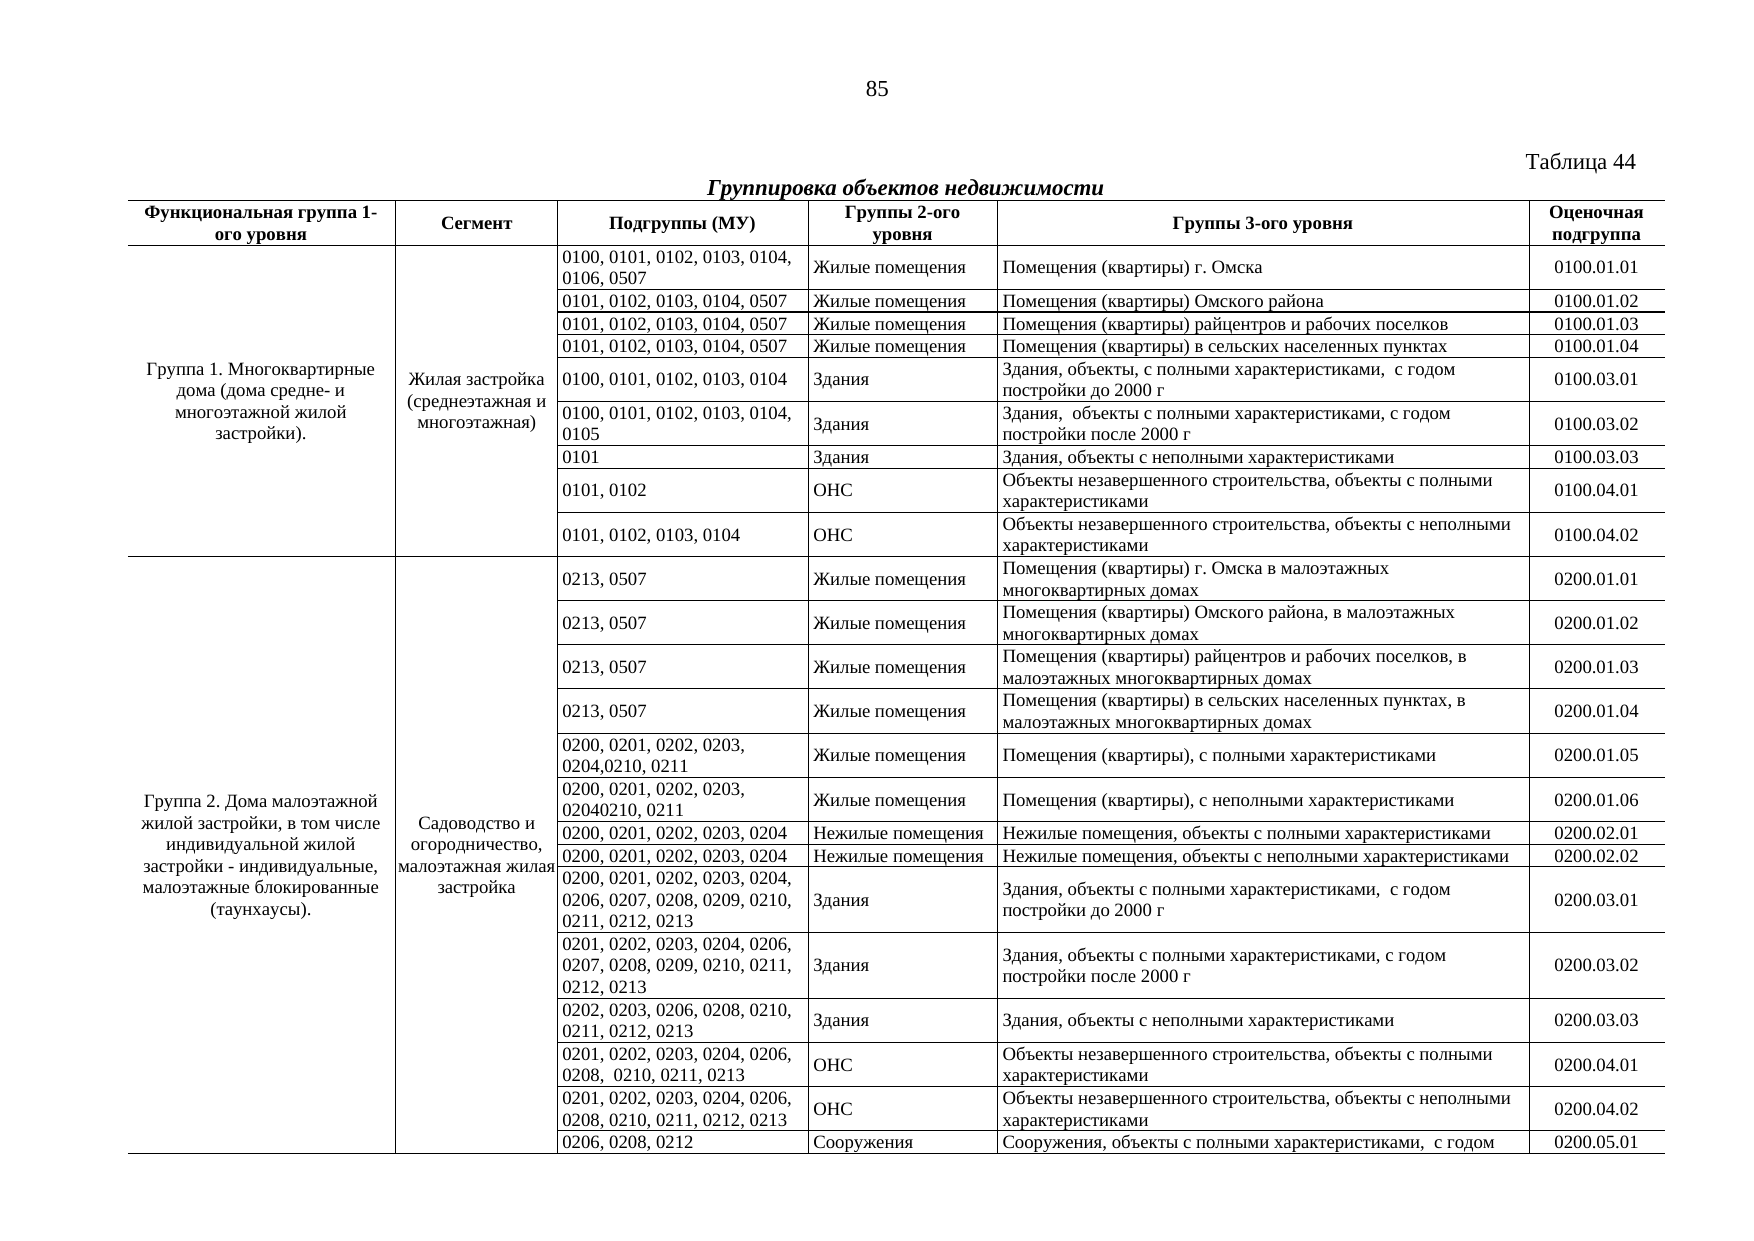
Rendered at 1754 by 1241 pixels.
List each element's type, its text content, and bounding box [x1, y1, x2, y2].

table_cell Жилые помещения [809, 557, 997, 600]
table_cell 0200.03.03 [1530, 999, 1665, 1042]
table_cell Объекты незавершенного строительства, объекты с полными характеристиками [998, 469, 1529, 512]
table_cell 0200.04.01 [1530, 1043, 1665, 1086]
table_cell 0200.04.02 [1530, 1087, 1665, 1130]
table_cell 0200, 0201, 0202, 0203, 0204 [558, 822, 808, 843]
table_cell Здания [809, 446, 997, 467]
table_cell Здания, объекты с полными характеристиками, с годом постройки после 2000 г [998, 933, 1529, 997]
table_cell 0200.01.05 [1530, 734, 1665, 777]
table_cell Жилые помещения [809, 778, 997, 821]
table_cell Жилые помещения [809, 645, 997, 688]
table_cell 0100.01.01 [1530, 246, 1665, 289]
table_cell Объекты незавершенного строительства, объекты с неполными характеристиками [998, 513, 1529, 556]
table_cell Помещения (квартиры) райцентров и рабочих поселков [998, 313, 1529, 334]
table_header Группы 3-ого уровня [998, 201, 1529, 244]
table_cell Группа 1. Многоквартирные дома (дома средне- и многоэтажной жилой застройки). [128, 246, 395, 556]
table_cell Здания, объекты с полными характеристиками, с годом постройки после 2000 г [998, 402, 1529, 445]
text Таблица 44 [118, 148, 1636, 174]
table_cell Объекты незавершенного строительства, объекты с полными характеристиками [998, 1043, 1529, 1086]
table_cell 0200.01.06 [1530, 778, 1665, 821]
table_cell Здания [809, 402, 997, 445]
table_cell Жилые помещения [809, 601, 997, 644]
table_cell 0100, 0101, 0102, 0103, 0104 [558, 358, 808, 401]
table_cell Объекты незавершенного строительства, объекты с неполными характеристиками [998, 1087, 1529, 1130]
table_cell 0100.03.02 [1530, 402, 1665, 445]
table_cell ОНС [809, 1087, 997, 1130]
table_cell 0202, 0203, 0206, 0208, 0210, 0211, 0212, 0213 [558, 999, 808, 1042]
table_header Группы 2-ого уровня [809, 201, 997, 244]
table_cell 0101, 0102, 0103, 0104, 0507 [558, 290, 808, 311]
table_cell ОНС [809, 469, 997, 512]
table_cell Группа 2. Дома малоэтажной жилой застройки, в том числе индивидуальной жилой застройки - индивидуальные, малоэтажные блокированные (таунхаусы). [128, 557, 395, 1153]
table_cell 0100.01.04 [1530, 335, 1665, 357]
table_cell 0200.02.01 [1530, 822, 1665, 843]
table_cell 0201, 0202, 0203, 0204, 0206, 0208, 0210, 0211, 0212, 0213 [558, 1087, 808, 1130]
table_header Сегмент [396, 201, 557, 244]
table_cell 0200.01.01 [1530, 557, 1665, 600]
table_cell 0201, 0202, 0203, 0204, 0206, 0208, 0210, 0211, 0213 [558, 1043, 808, 1086]
table_cell Жилая застройка (среднеэтажная и многоэтажная) [396, 246, 557, 556]
table_cell 0100.04.02 [1530, 513, 1665, 556]
table_cell Помещения (квартиры) Омского района [998, 290, 1529, 311]
table_header Подгруппы (МУ) [558, 201, 808, 244]
table_cell Жилые помещения [809, 246, 997, 289]
table_cell Нежилые помещения, объекты с полными характеристиками [998, 822, 1529, 843]
table_cell Здания, объекты, с полными характеристиками, с годом постройки до 2000 г [998, 358, 1529, 401]
table_cell Нежилые помещения [809, 845, 997, 866]
table_cell 0200, 0201, 0202, 0203, 0204,0210, 0211 [558, 734, 808, 777]
table_cell 0200.01.04 [1530, 689, 1665, 732]
table_cell 0100.01.02 [1530, 290, 1665, 311]
table_cell Помещения (квартиры) г. Омска [998, 246, 1529, 289]
table_cell 0100.04.01 [1530, 469, 1665, 512]
table_header Функциональная группа 1-ого уровня [128, 201, 395, 244]
table_cell Здания [809, 358, 997, 401]
table_cell Помещения (квартиры), с неполными характеристиками [998, 778, 1529, 821]
table_cell 0100.03.01 [1530, 358, 1665, 401]
table_cell Нежилые помещения, объекты с неполными характеристиками [998, 845, 1529, 866]
table_cell 0100.03.03 [1530, 446, 1665, 467]
table_cell Здания, объекты с неполными характеристиками [998, 446, 1529, 467]
table_cell 0200.01.03 [1530, 645, 1665, 688]
table_cell 0200.05.01 [1530, 1131, 1665, 1153]
table_cell Помещения (квартиры) в сельских населенных пунктах, в малоэтажных многоквартирных домах [998, 689, 1529, 732]
table_cell 0100.01.03 [1530, 313, 1665, 334]
table_cell Помещения (квартиры) в сельских населенных пунктах [998, 335, 1529, 357]
table_cell 0101 [558, 446, 808, 467]
table_cell 0200.03.01 [1530, 867, 1665, 932]
table_cell Жилые помещения [809, 290, 997, 311]
table_cell 0200, 0201, 0202, 0203, 0204, 0206, 0207, 0208, 0209, 0210, 0211, 0212, 0213 [558, 867, 808, 932]
table_cell Садоводство и огородничество, малоэтажная жилая застройка [396, 557, 557, 1153]
table_header Оценочная подгруппа [1530, 201, 1665, 244]
table_cell Жилые помещения [809, 689, 997, 732]
table_cell Здания, объекты с полными характеристиками, с годом постройки до 2000 г [998, 867, 1529, 932]
table_cell 0200.02.02 [1530, 845, 1665, 866]
table_cell Здания [809, 867, 997, 932]
table_cell 0206, 0208, 0212 [558, 1131, 808, 1153]
table_cell 0101, 0102, 0103, 0104, 0507 [558, 335, 808, 357]
table_cell Нежилые помещения [809, 822, 997, 843]
table_cell Жилые помещения [809, 335, 997, 357]
table_cell Помещения (квартиры) Омского района, в малоэтажных многоквартирных домах [998, 601, 1529, 644]
table_cell 0213, 0507 [558, 601, 808, 644]
table_cell 0200, 0201, 0202, 0203, 02040210, 0211 [558, 778, 808, 821]
table_cell Помещения (квартиры) г. Омска в малоэтажных многоквартирных домах [998, 557, 1529, 600]
table_cell 0213, 0507 [558, 557, 808, 600]
table_cell Сооружения, объекты с полными характеристиками, с годом [998, 1131, 1529, 1153]
table_cell 0200.01.02 [1530, 601, 1665, 644]
table_cell Жилые помещения [809, 734, 997, 777]
text Группировка объектов недвижимости [118, 174, 1636, 200]
table_cell 0101, 0102, 0103, 0104 [558, 513, 808, 556]
table_cell 0200.03.02 [1530, 933, 1665, 997]
table_cell 0100, 0101, 0102, 0103, 0104, 0106, 0507 [558, 246, 808, 289]
table_cell 0201, 0202, 0203, 0204, 0206, 0207, 0208, 0209, 0210, 0211, 0212, 0213 [558, 933, 808, 997]
table_cell Сооружения [809, 1131, 997, 1153]
table_cell Помещения (квартиры) райцентров и рабочих поселков, в малоэтажных многоквартирных домах [998, 645, 1529, 688]
table_cell Жилые помещения [809, 313, 997, 334]
table_cell 0100, 0101, 0102, 0103, 0104, 0105 [558, 402, 808, 445]
table_cell Помещения (квартиры), с полными характеристиками [998, 734, 1529, 777]
table_cell Здания [809, 933, 997, 997]
table_cell ОНС [809, 513, 997, 556]
table_cell 0101, 0102 [558, 469, 808, 512]
table_cell 0200, 0201, 0202, 0203, 0204 [558, 845, 808, 866]
table_cell ОНС [809, 1043, 997, 1086]
table_cell Здания [809, 999, 997, 1042]
table_cell 0213, 0507 [558, 689, 808, 732]
table_cell 0101, 0102, 0103, 0104, 0507 [558, 313, 808, 334]
table_cell 0213, 0507 [558, 645, 808, 688]
table_cell Здания, объекты с неполными характеристиками [998, 999, 1529, 1042]
